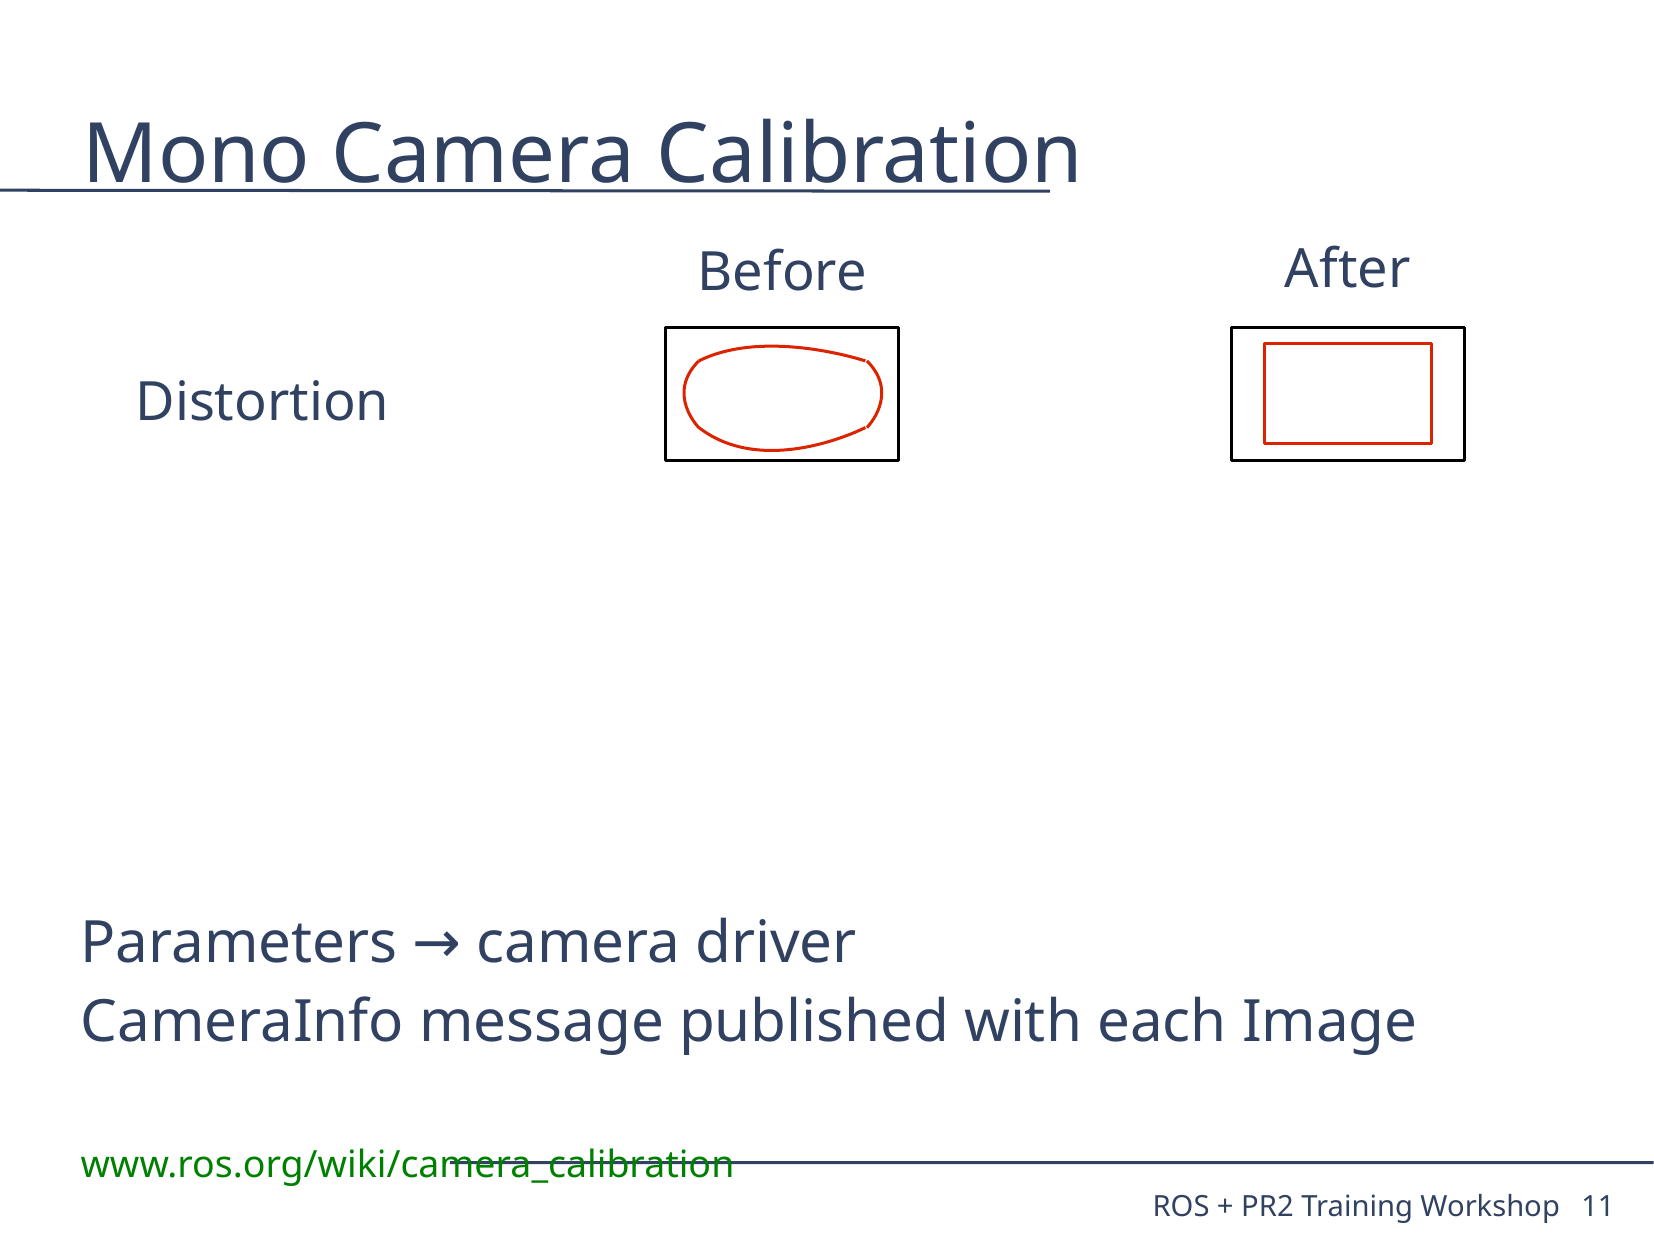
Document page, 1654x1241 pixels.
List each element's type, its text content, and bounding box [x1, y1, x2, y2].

list Parameters → camera driver CameraInfo message published with each Image www.ros.org/wiki/camera_calibration [45, 900, 1576, 1231]
text_box Distortion [75, 355, 451, 431]
text_box Before [650, 225, 914, 300]
text_box After [1254, 222, 1442, 297]
title Mono Camera Calibration [82, 75, 1571, 226]
